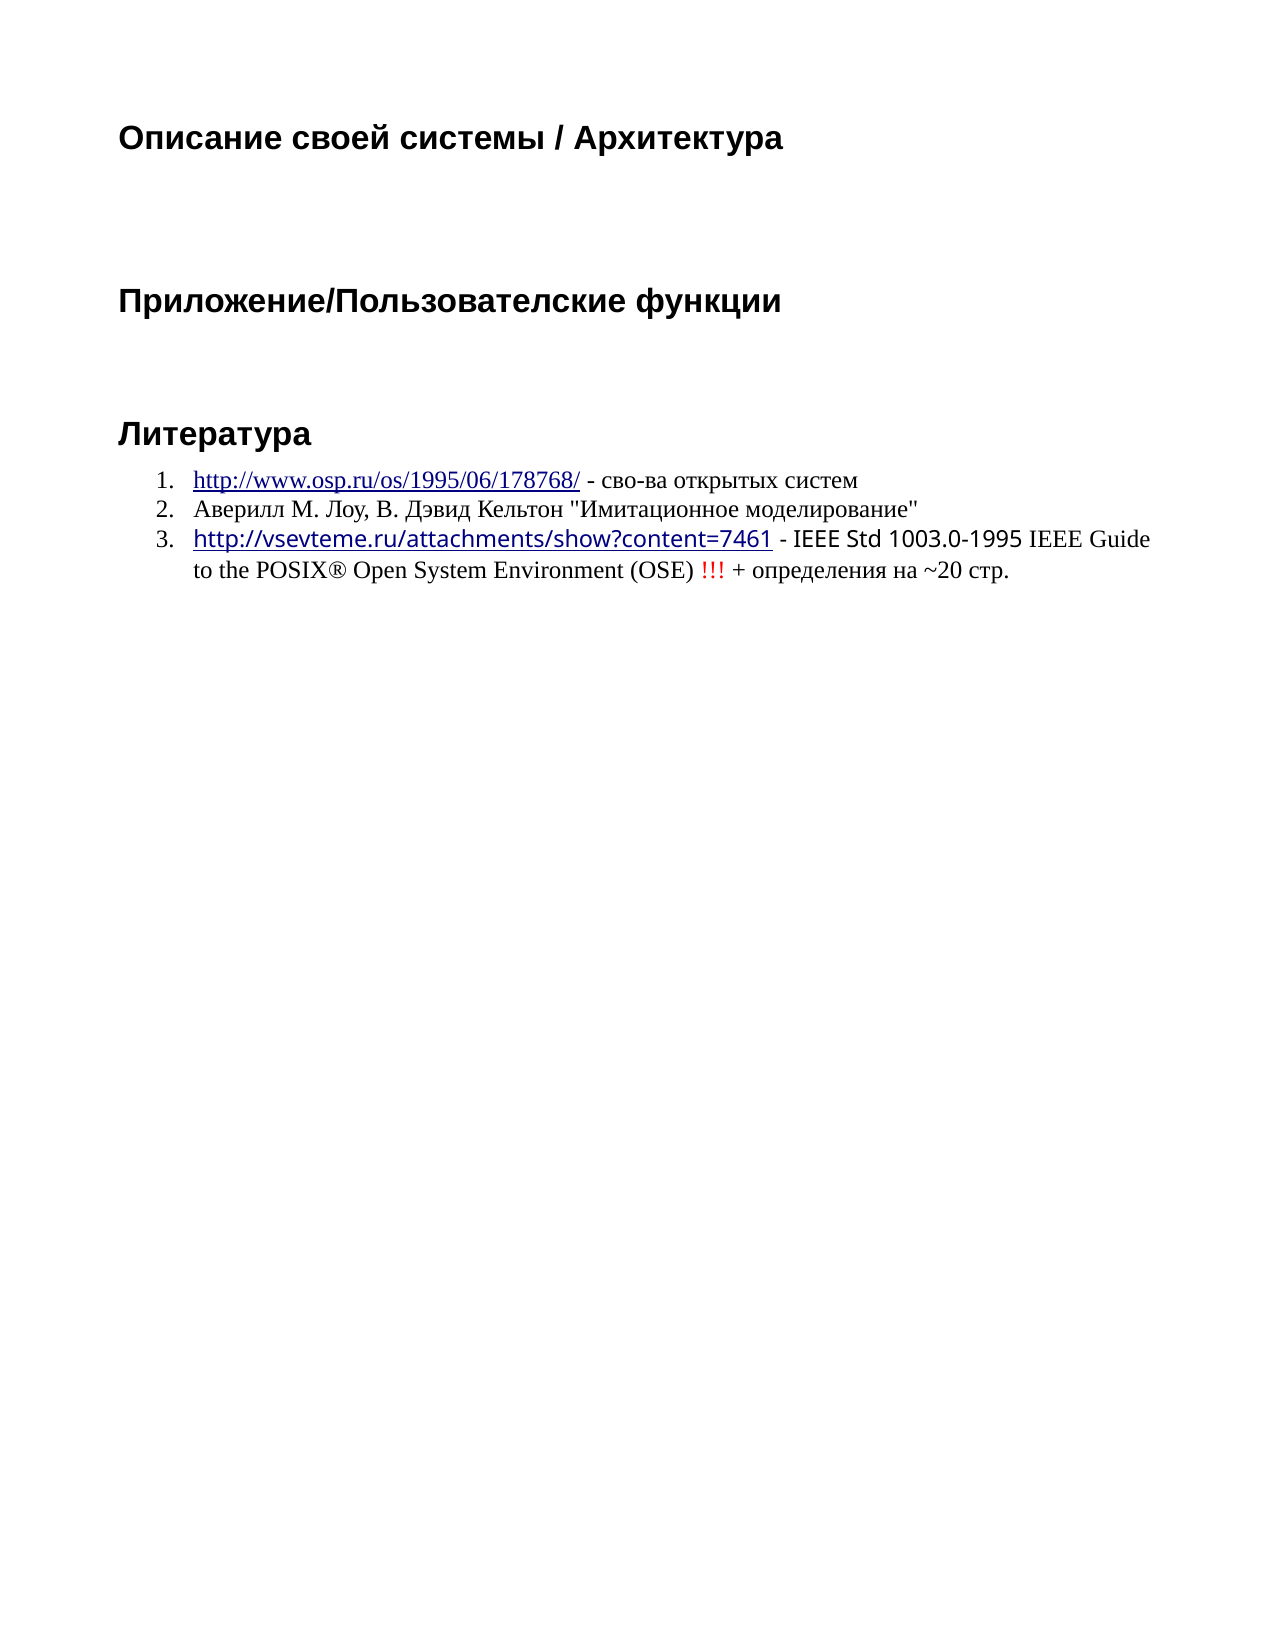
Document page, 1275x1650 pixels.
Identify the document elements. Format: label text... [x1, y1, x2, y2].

list Аверилл М. Лоу, В. Дэвид Кельтон "Имитационное моделирование" [156, 494, 1157, 523]
subtitle Описание своей системы / Aрхитектура [118, 118, 1157, 157]
list http://www.osp.ru/os/1995/06/178768/ - сво-ва открытых систем [156, 465, 1157, 494]
subtitle Приложение/Пользователские функции [118, 281, 1157, 319]
subtitle Литература [118, 414, 1157, 453]
list http://vsevteme.ru/attachments/show?content=7461 - IEEE Std 1003.0-1995 IEEE Guide to the POSIX® Open System Environment (OSE) !!! + определения на ~20 стр. [156, 523, 1157, 583]
